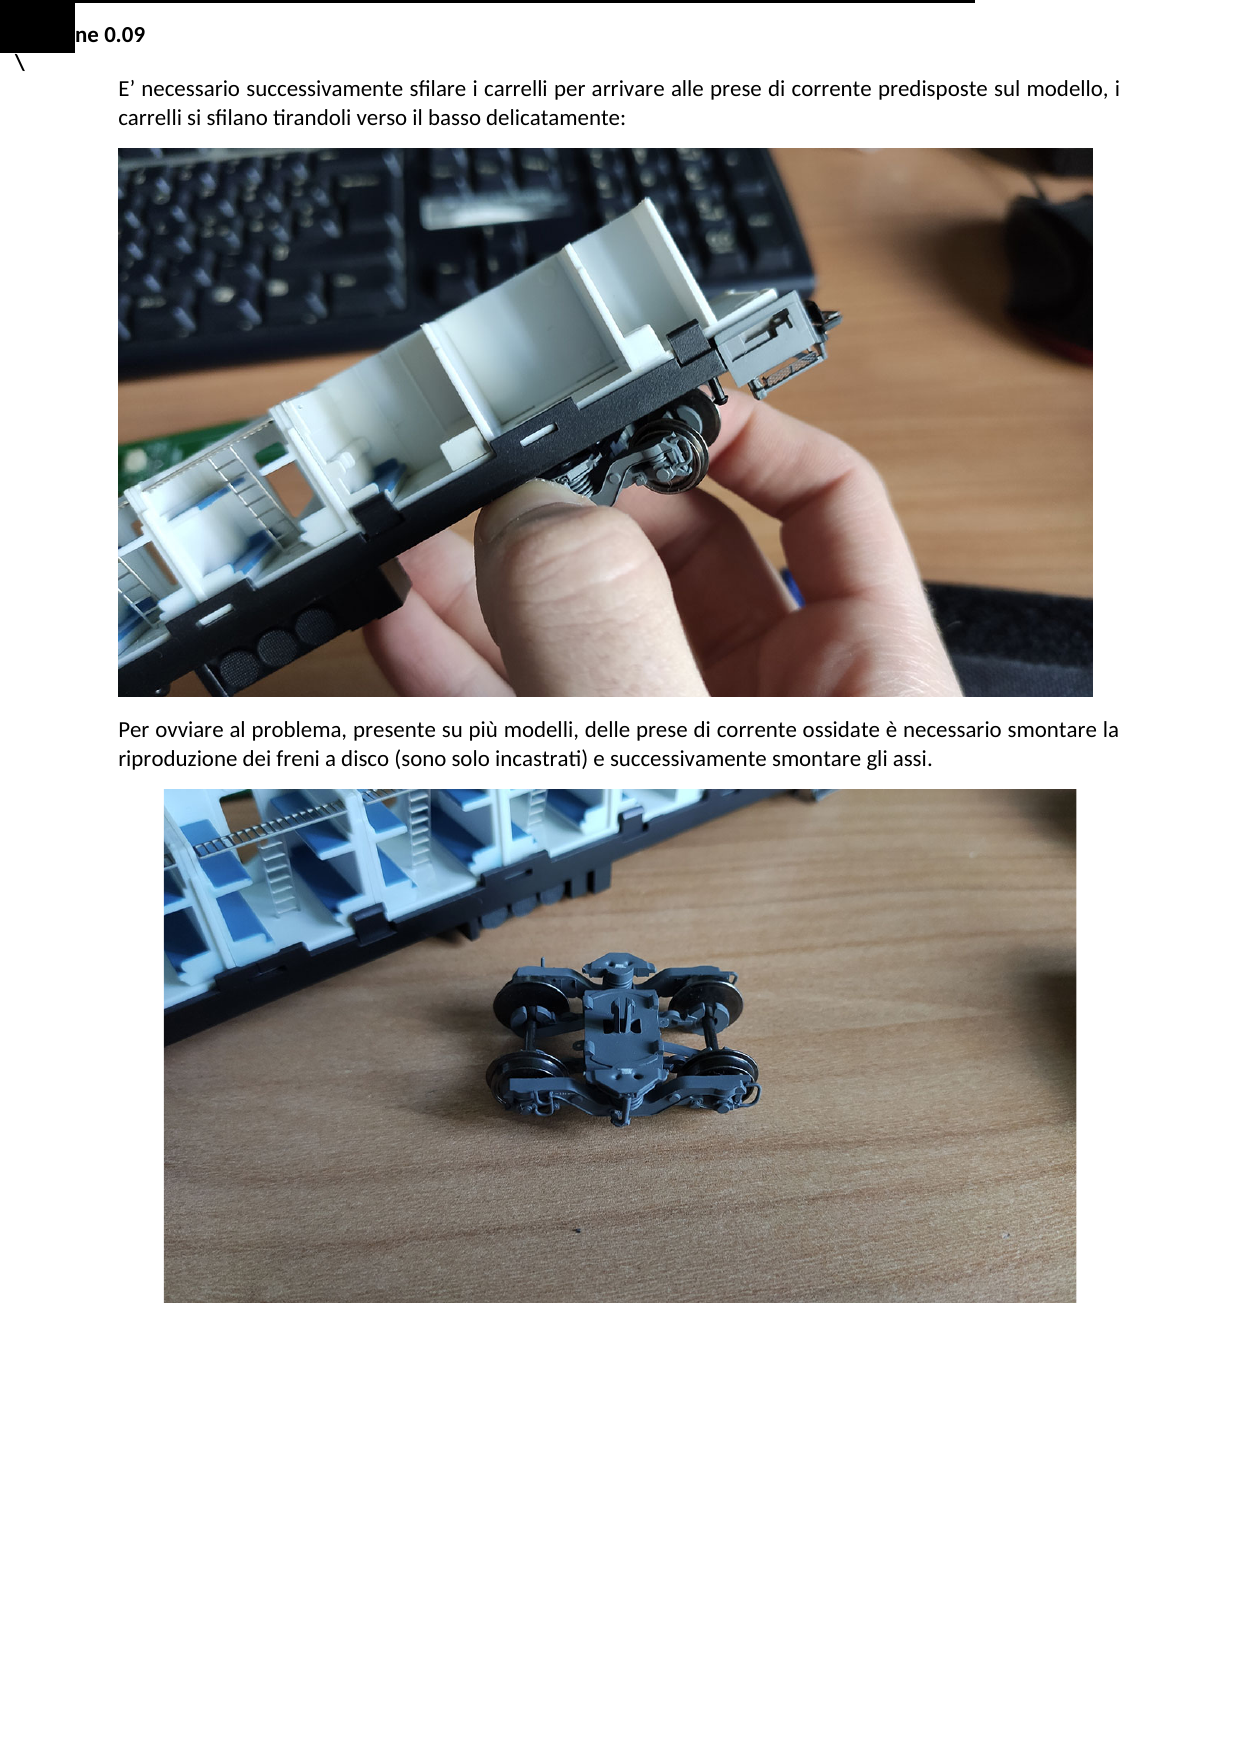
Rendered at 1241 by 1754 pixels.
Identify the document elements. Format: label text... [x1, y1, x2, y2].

text Per ovviare al problema, presente su più modelli, delle prese di corrente ossidate è necessario smontare la riproduzione dei freni a disco (sono solo incastrati) e successivamente smontare gli assi. [118, 715, 1122, 772]
text E’ necessario successivamente sfilare i carrelli per arrivare alle prese di corrente predisposte sul modello, i carrelli si sfilano tirandoli verso il basso delicatamente: [118, 74, 1122, 131]
